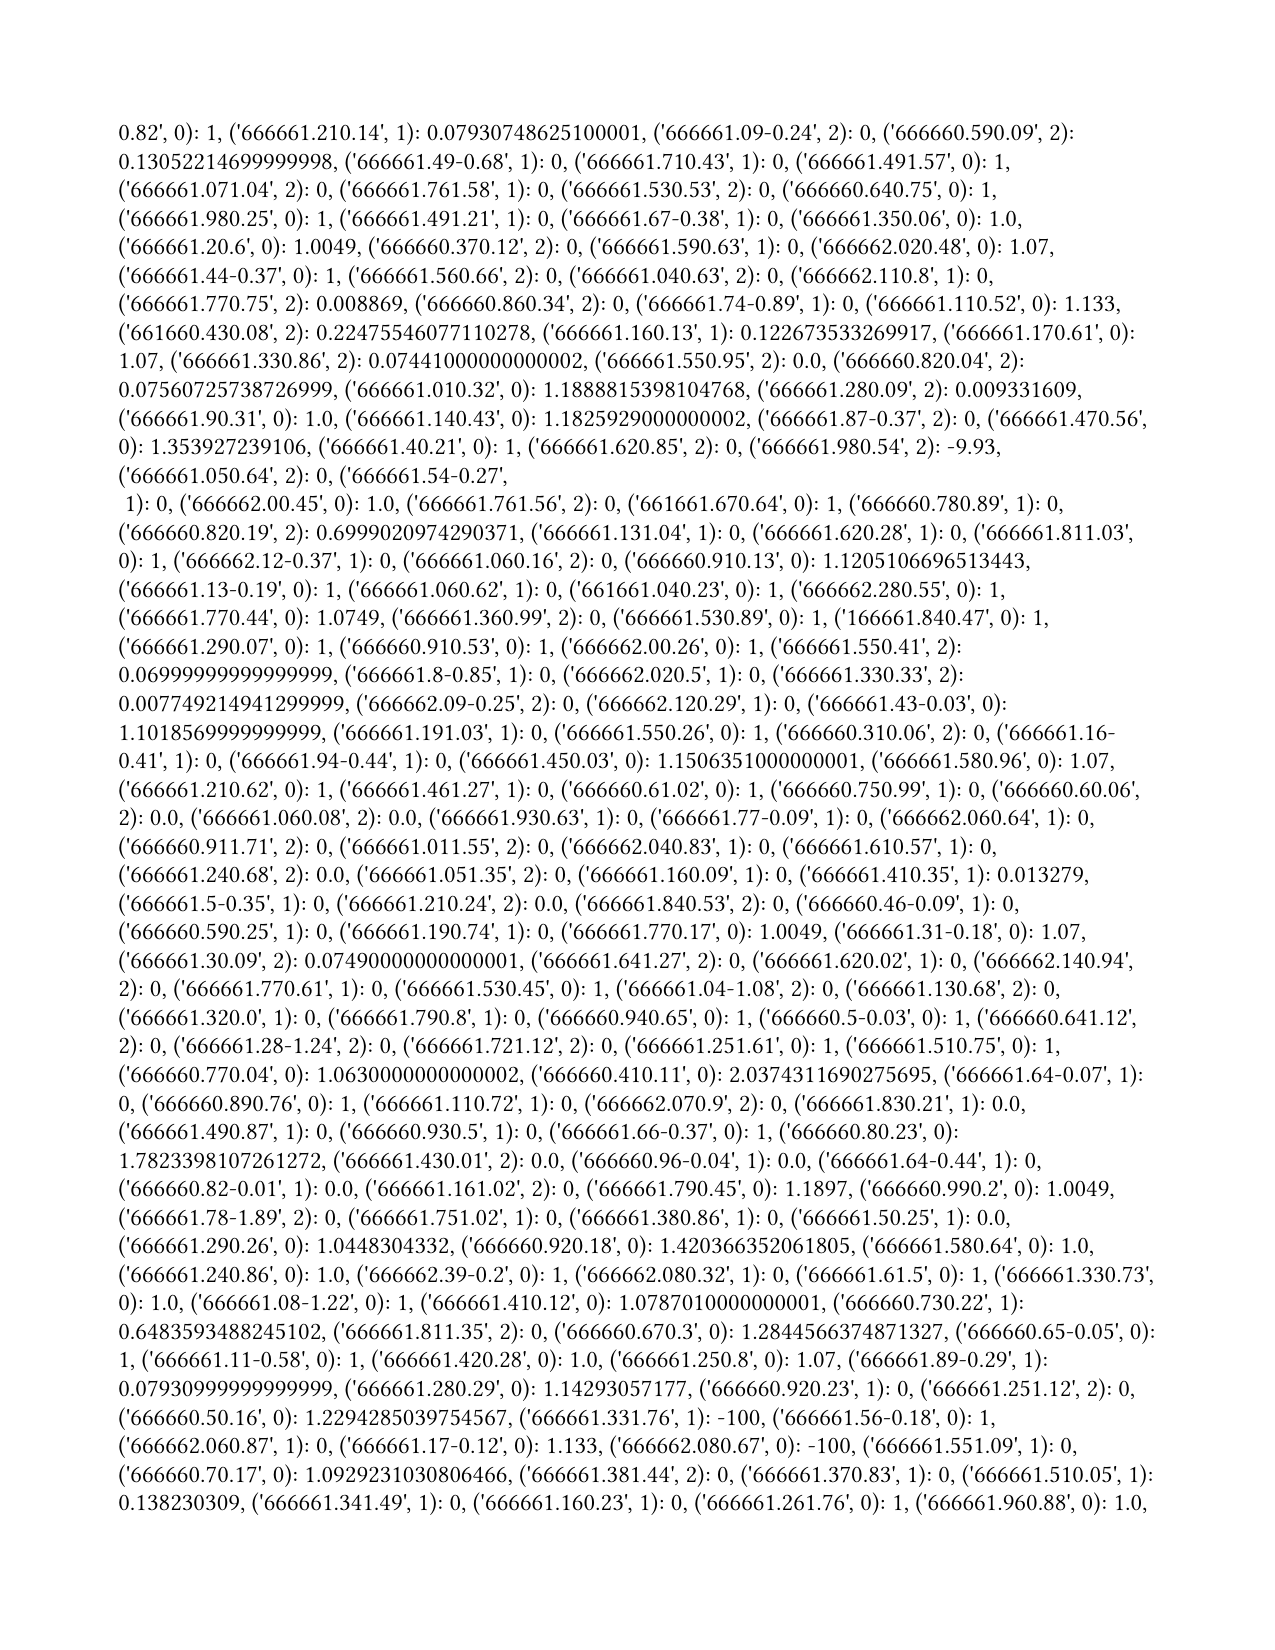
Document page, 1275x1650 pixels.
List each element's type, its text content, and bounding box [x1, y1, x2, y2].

text 0.82', 0): 1, ('666661.210.14', 1): 0.07930748625100001, ('666661.09-0.24', 2): 0, ('666660.590.09', 2): 0.13052214699999998, ('666661.49-0.68', 1): 0, ('666661.710.43', 1): 0, ('666661.491.57', 0): 1, ('666661.071.04', 2): 0, ('666661.761.58', 1): 0, ('666661.530.53', 2): 0, ('666660.640.75', 0): 1, ('666661.980.25', 0): 1, ('666661.491.21', 1): 0, ('666661.67-0.38', 1): 0, ('666661.350.06', 0): 1.0, ('666661.20.6', 0): 1.0049, ('666660.370.12', 2): 0, ('666661.590.63', 1): 0, ('666662.020.48', 0): 1.07, ('666661.44-0.37', 0): 1, ('666661.560.66', 2): 0, ('666661.040.63', 2): 0, ('666662.110.8', 1): 0, ('666661.770.75', 2): 0.008869, ('666660.860.34', 2): 0, ('666661.74-0.89', 1): 0, ('666661.110.52', 0): 1.133, ('661660.430.08', 2): 0.22475546077110278, ('666661.160.13', 1): 0.122673533269917, ('666661.170.61', 0): 1.07, ('666661.330.86', 2): 0.07441000000000002, ('666661.550.95', 2): 0.0, ('666660.820.04', 2): 0.07560725738726999, ('666661.010.32', 0): 1.1888815398104768, ('666661.280.09', 2): 0.009331609, ('666661.90.31', 0): 1.0, ('666661.140.43', 0): 1.1825929000000002, ('666661.87-0.37', 2): 0, ('666661.470.56', 0): 1.353927239106, ('666661.40.21', 0): 1, ('666661.620.85', 2): 0, ('666661.980.54', 2): -9.93, ('666661.050.64', 2): 0, ('666661.54-0.27', [118, 118, 1157, 489]
text 1): 0, ('666662.00.45', 0): 1.0, ('666661.761.56', 2): 0, ('661661.670.64', 0): 1, ('666660.780.89', 1): 0, ('666660.820.19', 2): 0.6999020974290371, ('666661.131.04', 1): 0, ('666661.620.28', 1): 0, ('666661.811.03', 0): 1, ('666662.12-0.37', 1): 0, ('666661.060.16', 2): 0, ('666660.910.13', 0): 1.1205106696513443, ('666661.13-0.19', 0): 1, ('666661.060.62', 1): 0, ('661661.040.23', 0): 1, ('666662.280.55', 0): 1, ('666661.770.44', 0): 1.0749, ('666661.360.99', 2): 0, ('666661.530.89', 0): 1, ('166661.840.47', 0): 1, ('666661.290.07', 0): 1, ('666660.910.53', 0): 1, ('666662.00.26', 0): 1, ('666661.550.41', 2): 0.06999999999999999, ('666661.8-0.85', 1): 0, ('666662.020.5', 1): 0, ('666661.330.33', 2): 0.007749214941299999, ('666662.09-0.25', 2): 0, ('666662.120.29', 1): 0, ('666661.43-0.03', 0): 1.1018569999999999, ('666661.191.03', 1): 0, ('666661.550.26', 0): 1, ('666660.310.06', 2): 0, ('666661.16-0.41', 1): 0, ('666661.94-0.44', 1): 0, ('666661.450.03', 0): 1.1506351000000001, ('666661.580.96', 0): 1.07, ('666661.210.62', 0): 1, ('666661.461.27', 1): 0, ('666660.61.02', 0): 1, ('666660.750.99', 1): 0, ('666660.60.06', 2): 0.0, ('666661.060.08', 2): 0.0, ('666661.930.63', 1): 0, ('666661.77-0.09', 1): 0, ('666662.060.64', 1): 0, ('666660.911.71', 2): 0, ('666661.011.55', 2): 0, ('666662.040.83', 1): 0, ('666661.610.57', 1): 0, ('666661.240.68', 2): 0.0, ('666661.051.35', 2): 0, ('666661.160.09', 1): 0, ('666661.410.35', 1): 0.013279, ('666661.5-0.35', 1): 0, ('666661.210.24', 2): 0.0, ('666661.840.53', 2): 0, ('666660.46-0.09', 1): 0, ('666660.590.25', 1): 0, ('666661.190.74', 1): 0, ('666661.770.17', 0): 1.0049, ('666661.31-0.18', 0): 1.07, ('666661.30.09', 2): 0.07490000000000001, ('666661.641.27', 2): 0, ('666661.620.02', 1): 0, ('666662.140.94', 2): 0, ('666661.770.61', 1): 0, ('666661.530.45', 0): 1, ('666661.04-1.08', 2): 0, ('666661.130.68', 2): 0, ('666661.320.0', 1): 0, ('666661.790.8', 1): 0, ('666660.940.65', 0): 1, ('666660.5-0.03', 0): 1, ('666660.641.12', 2): 0, ('666661.28-1.24', 2): 0, ('666661.721.12', 2): 0, ('666661.251.61', 0): 1, ('666661.510.75', 0): 1, ('666660.770.04', 0): 1.0630000000000002, ('666660.410.11', 0): 2.0374311690275695, ('666661.64-0.07', 1): 0, ('666660.890.76', 0): 1, ('666661.110.72', 1): 0, ('666662.070.9', 2): 0, ('666661.830.21', 1): 0.0, ('666661.490.87', 1): 0, ('666660.930.5', 1): 0, ('666661.66-0.37', 0): 1, ('666660.80.23', 0): 1.7823398107261272, ('666661.430.01', 2): 0.0, ('666660.96-0.04', 1): 0.0, ('666661.64-0.44', 1): 0, ('666660.82-0.01', 1): 0.0, ('666661.161.02', 2): 0, ('666661.790.45', 0): 1.1897, ('666660.990.2', 0): 1.0049, ('666661.78-1.89', 2): 0, ('666661.751.02', 1): 0, ('666661.380.86', 1): 0, ('666661.50.25', 1): 0.0, ('666661.290.26', 0): 1.0448304332, ('666660.920.18', 0): 1.420366352061805, ('666661.580.64', 0): 1.0, ('666661.240.86', 0): 1.0, ('666662.39-0.2', 0): 1, ('666662.080.32', 1): 0, ('666661.61.5', 0): 1, ('666661.330.73', 0): 1.0, ('666661.08-1.22', 0): 1, ('666661.410.12', 0): 1.0787010000000001, ('666660.730.22', 1): 0.6483593488245102, ('666661.811.35', 2): 0, ('666660.670.3', 0): 1.2844566374871327, ('666660.65-0.05', 0): 1, ('666661.11-0.58', 0): 1, ('666661.420.28', 0): 1.0, ('666661.250.8', 0): 1.07, ('666661.89-0.29', 1): 0.07930999999999999, ('666661.280.29', 0): 1.14293057177, ('666660.920.23', 1): 0, ('666661.251.12', 2): 0, ('666660.50.16', 0): 1.2294285039754567, ('666661.331.76', 1): -100, ('666661.56-0.18', 0): 1, ('666662.060.87', 1): 0, ('666661.17-0.12', 0): 1.133, ('666662.080.67', 0): -100, ('666661.551.09', 1): 0, ('666660.70.17', 0): 1.0929231030806466, ('666661.381.44', 2): 0, ('666661.370.83', 1): 0, ('666661.510.05', 1): 0.138230309, ('666661.341.49', 1): 0, ('666661.160.23', 1): 0, ('666661.261.76', 0): 1, ('666661.960.88', 0): 1.0, [118, 489, 1157, 1517]
